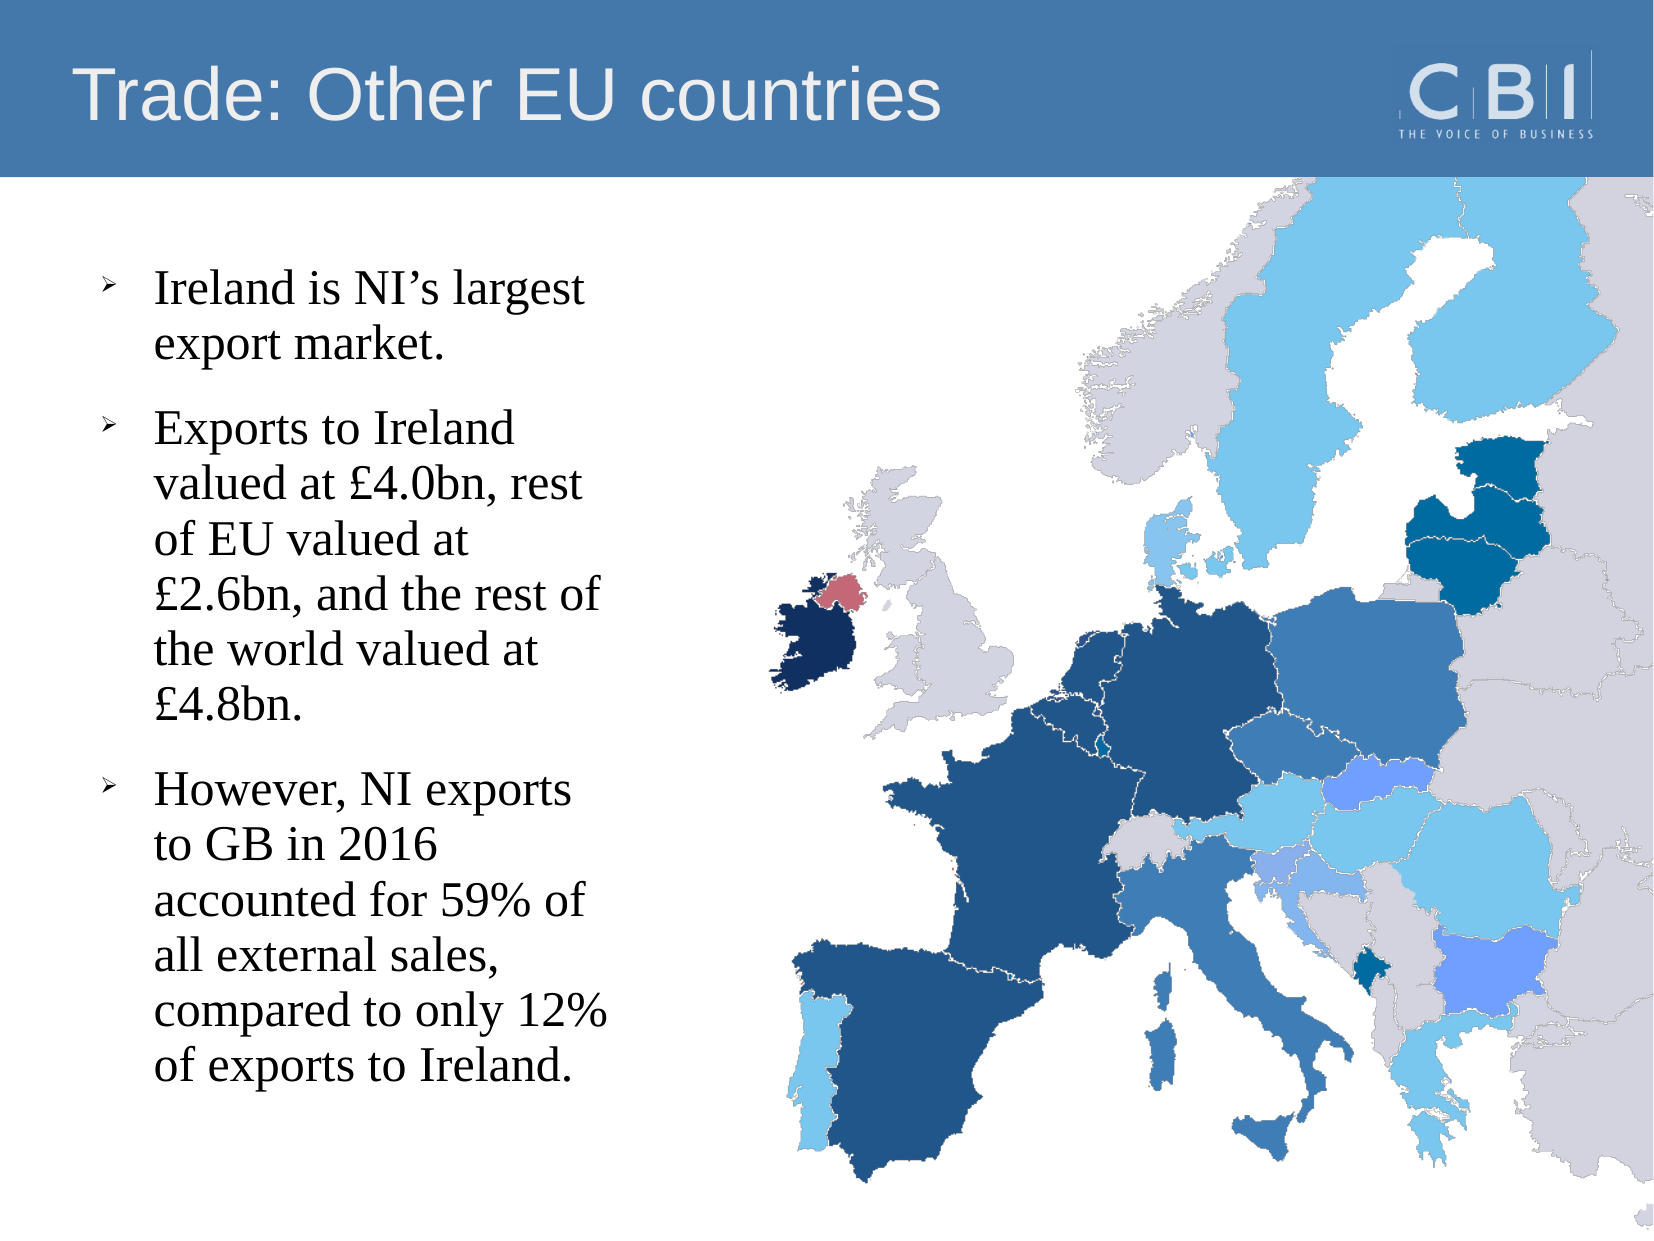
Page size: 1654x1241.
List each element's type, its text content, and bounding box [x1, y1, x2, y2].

text_box Ireland is NI’s largest export market. Exports to Ireland valued at £4.0bn, rest of EU valued at £2.6bn, and the rest of the world valued at £4.8bn. However, NI exports to GB in 2016 accounted for 59% of all external sales, compared to only 12% of exports to Ireland. [82, 259, 624, 1158]
picture [1393, 44, 1599, 142]
picture [760, 177, 1654, 1241]
title Trade: Other EU countries [0, 0, 1654, 178]
